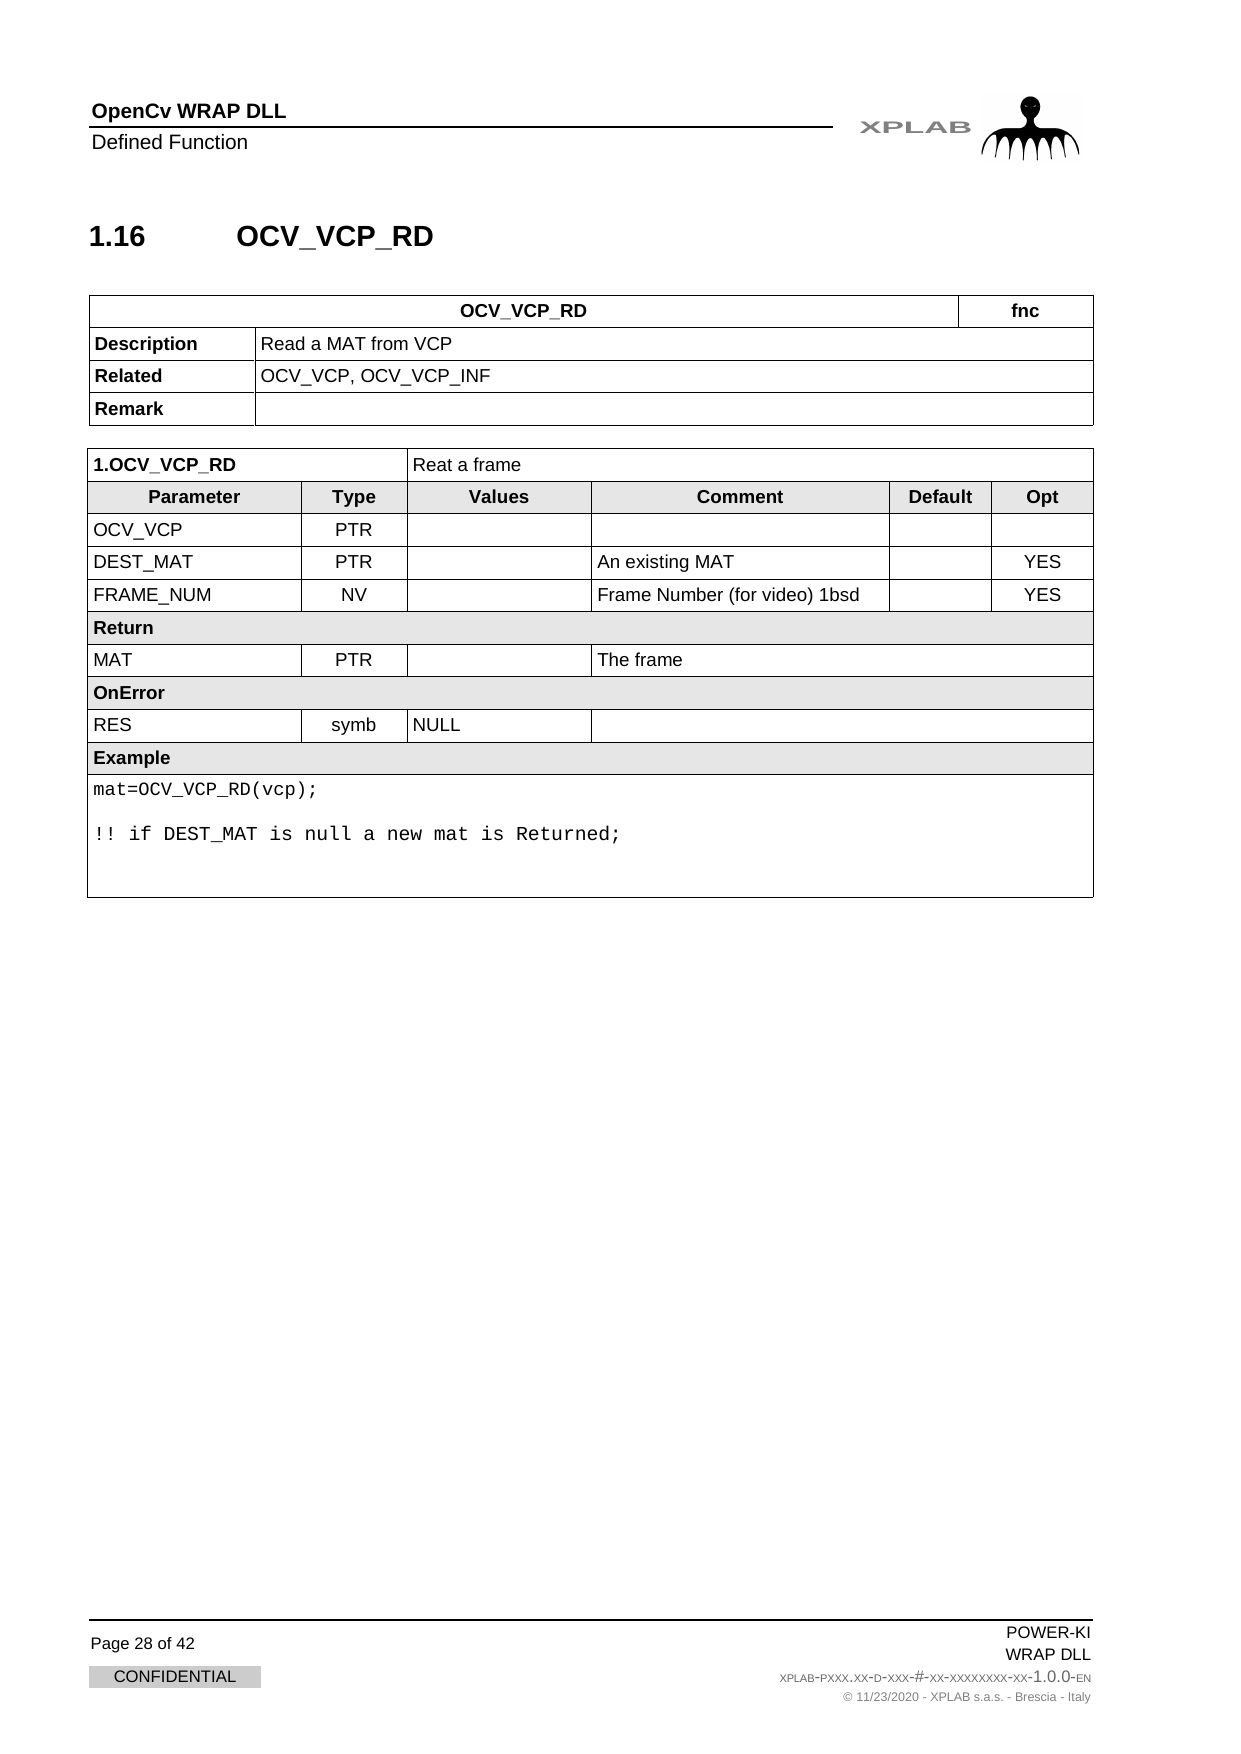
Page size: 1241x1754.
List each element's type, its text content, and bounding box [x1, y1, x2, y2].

table_cell YES [992, 547, 1093, 579]
table_cell An existing MAT [592, 547, 889, 579]
table_cell [890, 547, 991, 579]
table_cell [992, 514, 1093, 546]
table_cell OnError [88, 677, 1093, 709]
table_cell [592, 710, 1093, 742]
table_cell Remark [90, 393, 254, 425]
table_cell OCV_VCP, OCV_VCP_INF [256, 361, 1093, 392]
table_cell Frame Number (for video) 1bsd [592, 580, 889, 611]
table_cell RES [88, 710, 301, 742]
table_cell FRAME_NUM [88, 580, 301, 611]
table_cell PTR [302, 645, 407, 676]
table_cell OCV_VCP [88, 514, 301, 546]
table_cell [890, 514, 991, 546]
table_cell [408, 547, 591, 579]
table_cell Return [88, 612, 1093, 644]
table_header OCV_VCP_RD [90, 296, 958, 327]
table_cell [256, 393, 1093, 425]
table_cell Description [90, 328, 254, 360]
table_cell mat=OCV_VCP_RD(vcp); !! if DEST_MAT is null a new mat is Returned; [88, 775, 1093, 897]
table_cell Parameter [88, 482, 301, 513]
table_cell symb [302, 710, 407, 742]
table_cell MAT [88, 645, 301, 676]
table_header Reat a frame [408, 449, 1093, 481]
table_header 1.OCV_VCP_RD [88, 449, 407, 481]
table_cell The frame [592, 645, 1093, 676]
table_cell Values [408, 482, 591, 513]
table_cell [408, 514, 591, 546]
table_cell Related [90, 361, 254, 392]
table_cell [592, 514, 889, 546]
table_header fnc [959, 296, 1093, 327]
table_cell [890, 580, 991, 611]
table_cell [408, 580, 591, 611]
table_cell PTR [302, 547, 407, 579]
table_cell Read a MAT from VCP [256, 328, 1093, 360]
table_cell Example [88, 743, 1093, 774]
table_cell Type [302, 482, 407, 513]
table_cell YES [992, 580, 1093, 611]
subtitle OCV_VCP_RD [88, 220, 1093, 252]
table_cell NV [302, 580, 407, 611]
table_cell NULL [408, 710, 591, 742]
table_cell DEST_MAT [88, 547, 301, 579]
picture [978, 92, 1083, 164]
table_cell Opt [992, 482, 1093, 513]
table_cell Comment [592, 482, 889, 513]
table_cell PTR [302, 514, 407, 546]
table_cell Default [890, 482, 991, 513]
table_cell [408, 645, 591, 676]
